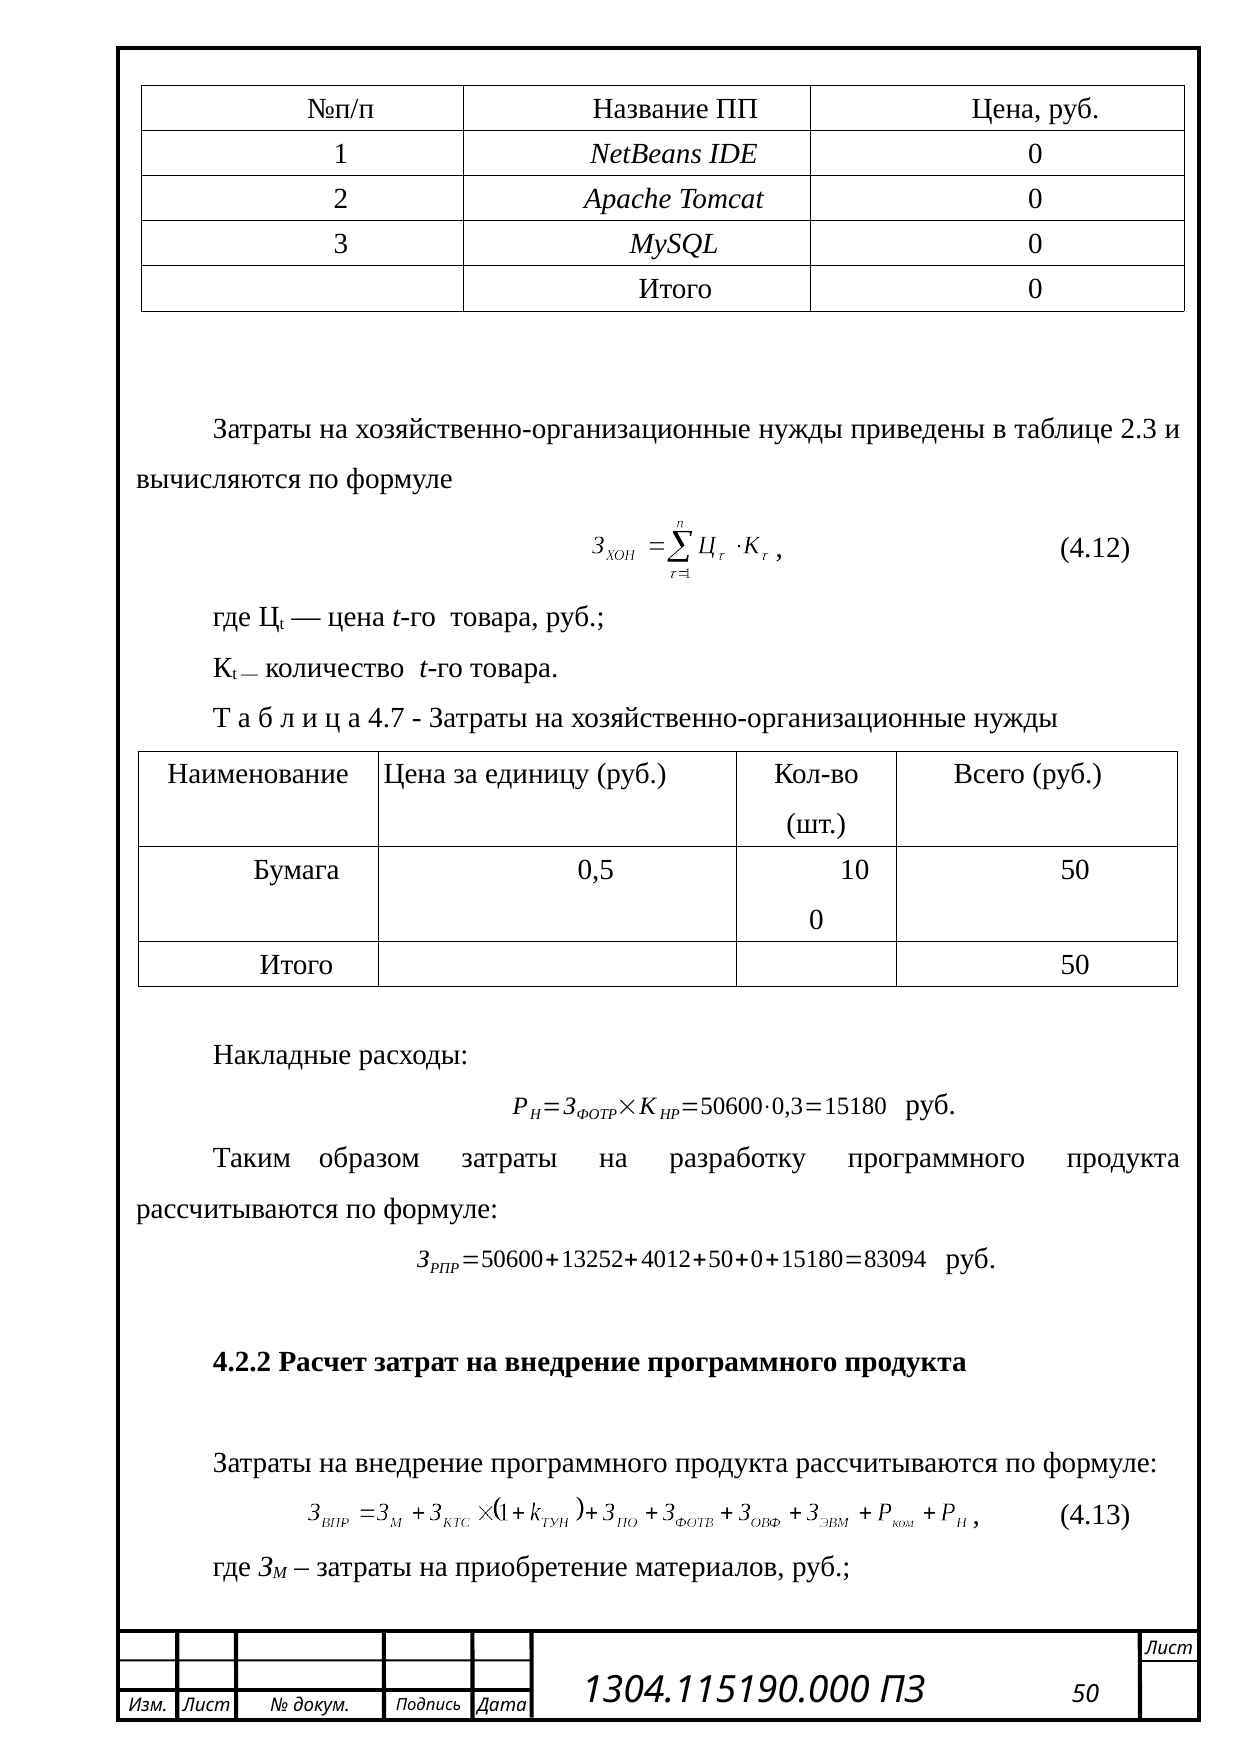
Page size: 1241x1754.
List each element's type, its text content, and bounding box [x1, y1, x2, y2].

table_header Цена за единицу (руб.) [379, 752, 736, 846]
table_cell MySQL [464, 221, 810, 265]
text руб. [136, 1241, 1181, 1277]
text Кt — количество t-го товара. [136, 650, 1181, 683]
table_header Цена, руб. [811, 86, 1184, 130]
table_header Наименование [139, 752, 378, 846]
text руб. [136, 1087, 1181, 1124]
text Накладные расходы: [136, 1037, 1181, 1070]
table_cell 0 [811, 131, 1184, 175]
table_cell [379, 942, 736, 986]
table_cell 3 [142, 221, 463, 265]
table_cell 0,5 [379, 847, 736, 941]
table_cell 1 [142, 131, 463, 175]
subtitle 4.2.2 Расчет затрат на внедрение программного продукта [136, 1344, 1181, 1378]
table_cell 100 [737, 847, 896, 941]
table_cell Apache Tomcat [464, 176, 810, 220]
table_cell 0 [811, 176, 1184, 220]
table_header Кол-во (шт.) [737, 752, 896, 846]
table_header Всего (руб.) [897, 752, 1177, 846]
table_cell 50 [897, 942, 1177, 986]
table_cell Бумага [139, 847, 378, 941]
text , (4.12) [136, 512, 1181, 583]
table_cell 0 [811, 266, 1184, 311]
text Таким образом затраты на разработку программного продукта рассчитываются по формуле: [136, 1140, 1181, 1224]
table_cell [737, 942, 896, 986]
table_cell Итого [464, 266, 810, 311]
table_cell [142, 266, 463, 311]
text , (4.13) [136, 1495, 1181, 1532]
table_cell 2 [142, 176, 463, 220]
table_cell 0 [811, 221, 1184, 265]
text Т а б л и ц а 4.7 - Затраты на хозяйственно-организационные нужды [136, 700, 1181, 734]
table_header №п/п [142, 86, 463, 130]
text Затраты на внедрение программного продукта рассчитываются по формуле: [136, 1445, 1181, 1479]
table_cell 50 [897, 847, 1177, 941]
table_cell Итого [139, 942, 378, 986]
table_header Название ПП [464, 86, 810, 130]
table_cell NetBeans IDE [464, 131, 810, 175]
text Затраты на хозяйственно-организационные нужды приведены в таблице 2.3 и вычисляются по формуле [136, 411, 1181, 495]
text где ЗМ – затраты на приобретение материалов, руб.; [136, 1549, 1181, 1583]
text где Цt — цена t-го товара, руб.; [136, 599, 1181, 633]
